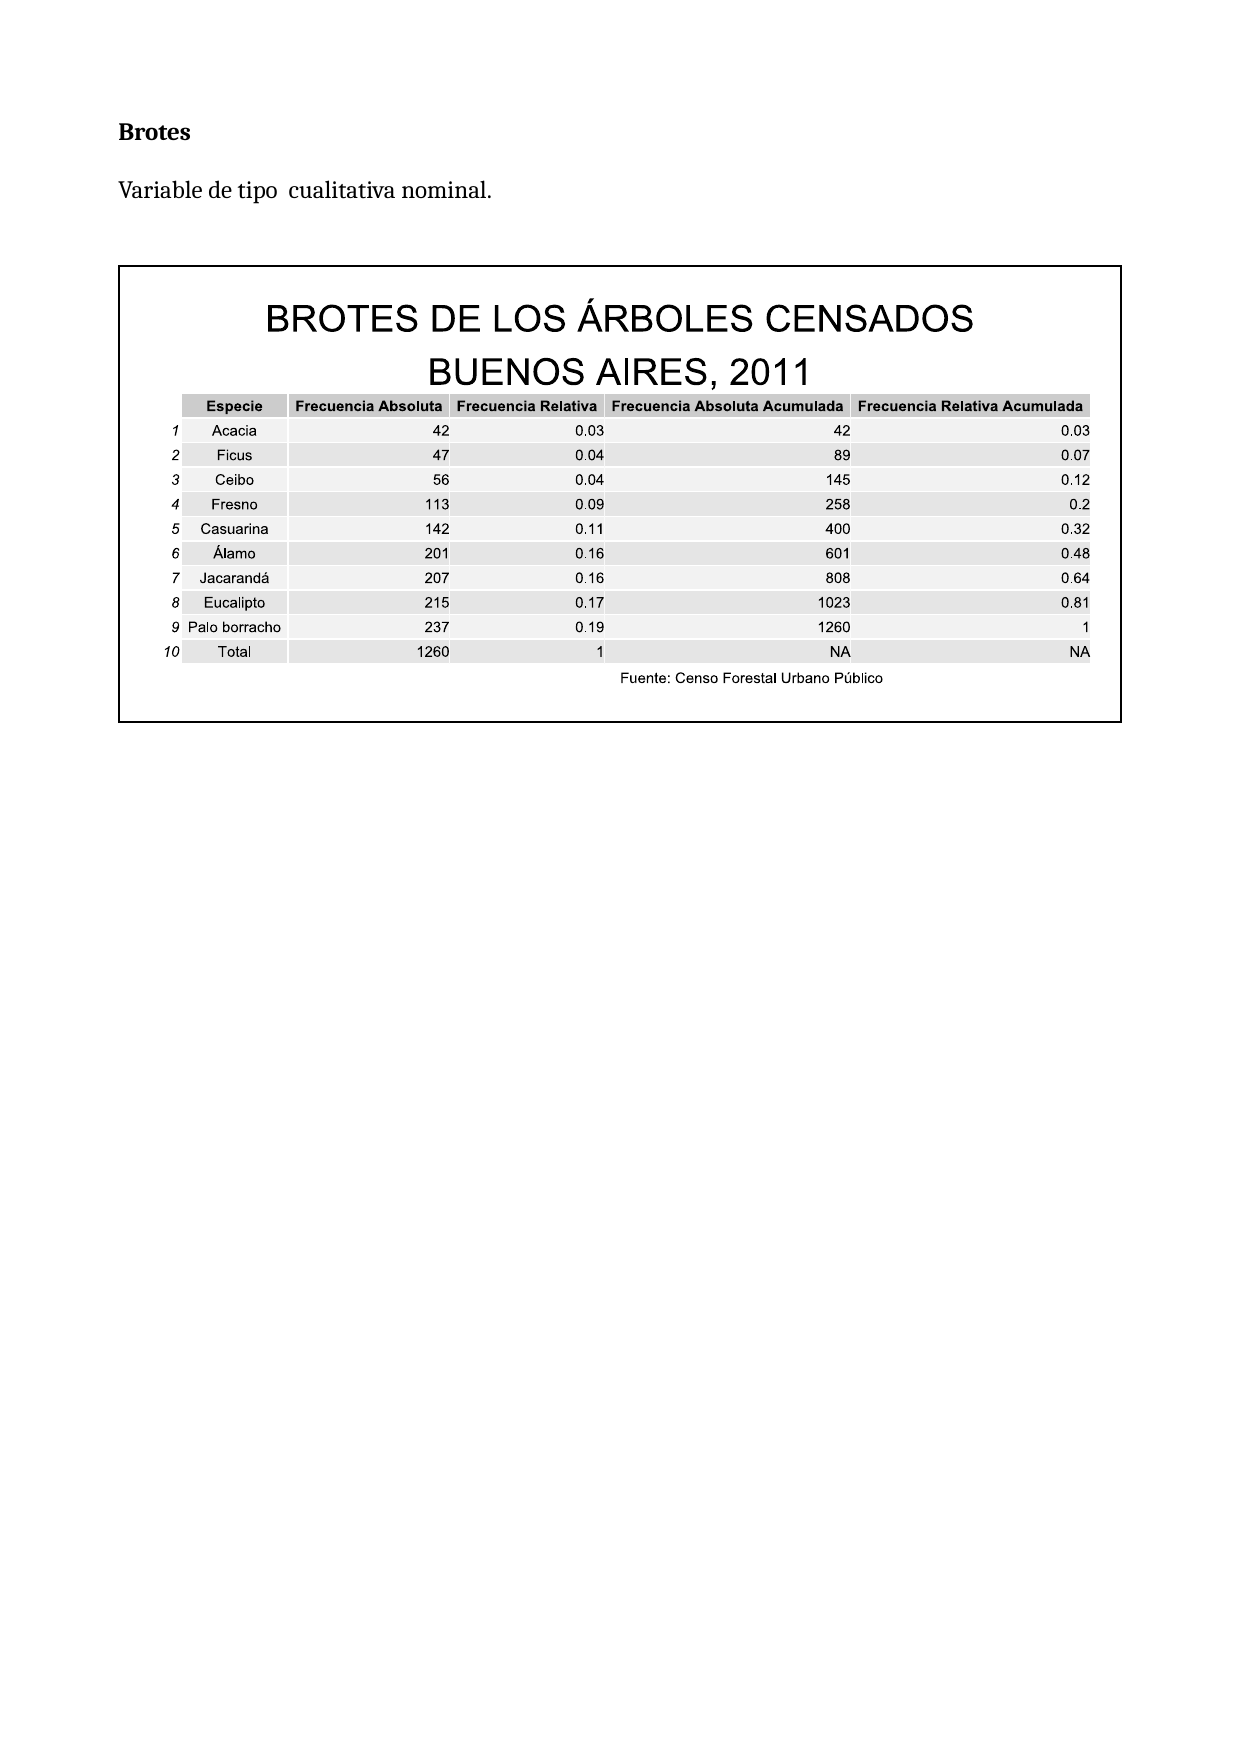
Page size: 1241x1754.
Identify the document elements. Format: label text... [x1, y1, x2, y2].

text Variable de tipo cualitativa nominal. [118, 176, 1122, 204]
text Brotes [118, 118, 1122, 147]
